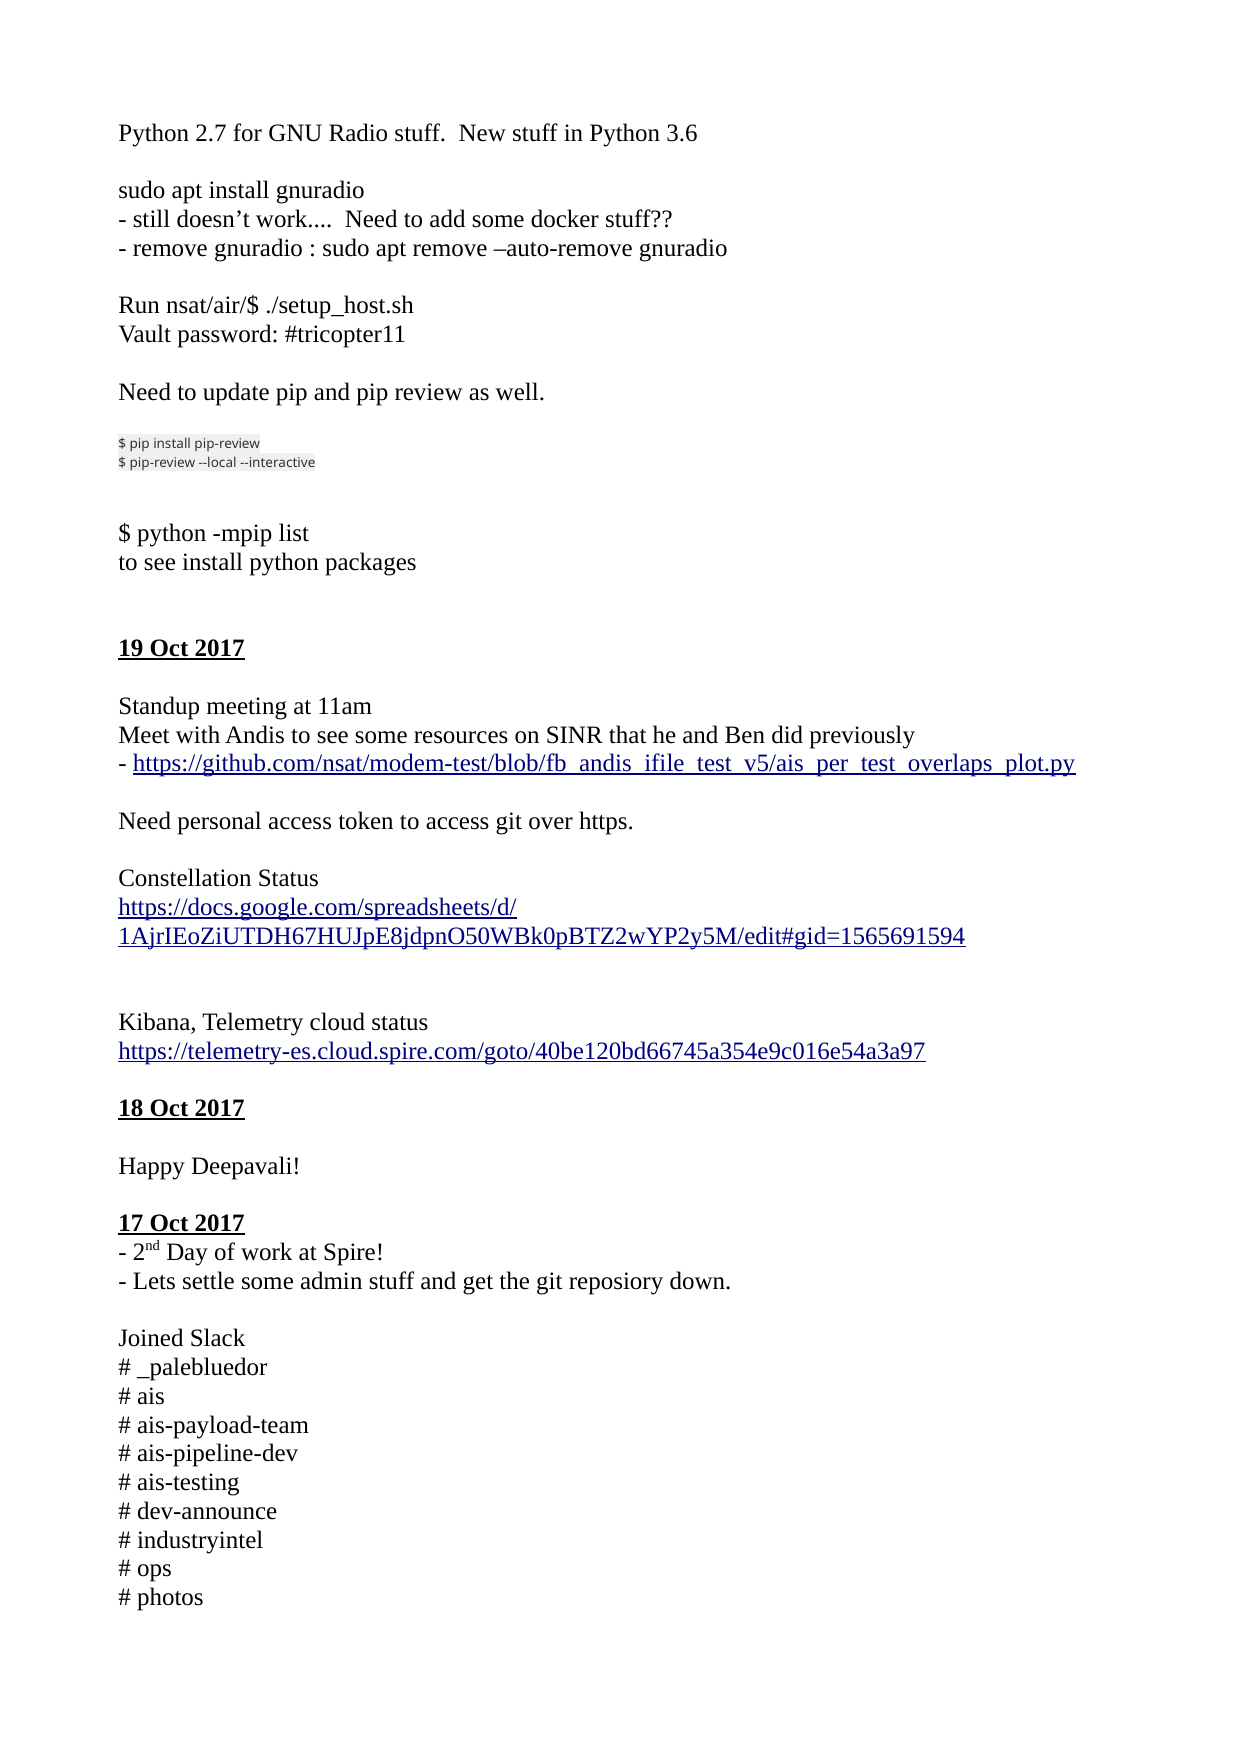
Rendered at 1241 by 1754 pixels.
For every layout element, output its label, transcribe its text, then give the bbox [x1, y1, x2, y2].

text $ pip install pip-review [118, 434, 1122, 453]
text Python 2.7 for GNU Radio stuff. New stuff in Python 3.6 [118, 118, 1122, 147]
text Joined Slack [118, 1323, 1122, 1352]
text # dev-announce [118, 1496, 1122, 1525]
text $ python -mpip list [118, 518, 1122, 547]
text - 2nd Day of work at Spire! [118, 1237, 1122, 1266]
text - Lets settle some admin stuff and get the git reposiory down. [118, 1266, 1122, 1295]
text Vault password: #tricopter11 [118, 319, 1122, 348]
text - still doesn’t work.... Need to add some docker stuff?? [118, 204, 1122, 233]
text https://docs.google.com/spreadsheets/d/1AjrIEoZiUTDH67HUJpE8jdpnO50WBk0pBTZ2wYP2y5M/edit#gid=1565691594 [118, 892, 1122, 950]
text Need personal access token to access git over https. [118, 806, 1122, 835]
text # _palebluedor [118, 1352, 1122, 1381]
text 18 Oct 2017 [118, 1093, 1122, 1122]
text Constellation Status [118, 863, 1122, 892]
text Standup meeting at 11am [118, 691, 1122, 720]
text Need to update pip and pip review as well. [118, 377, 1122, 406]
text 19 Oct 2017 [118, 633, 1122, 662]
text # ais [118, 1381, 1122, 1410]
text # ais-payload-team [118, 1410, 1122, 1438]
text Meet with Andis to see some resources on SINR that he and Ben did previously [118, 720, 1122, 748]
text # ais-testing [118, 1467, 1122, 1496]
text $ pip-review --local --interactive [118, 453, 1122, 471]
text - https://github.com/nsat/modem-test/blob/fb_andis_ifile_test_v5/ais_per_test_overlaps_plot.py [118, 748, 1122, 777]
text - remove gnuradio : sudo apt remove –auto-remove gnuradio [118, 233, 1122, 262]
text Happy Deepavali! [118, 1151, 1122, 1180]
text https://telemetry-es.cloud.spire.com/goto/40be120bd66745a354e9c016e54a3a97 [118, 1036, 1122, 1065]
text sudo apt install gnuradio [118, 176, 1122, 204]
text # industryintel [118, 1525, 1122, 1553]
text to see install python packages [118, 547, 1122, 576]
text # photos [118, 1582, 1122, 1611]
text # ops [118, 1553, 1122, 1582]
text Run nsat/air/$ ./setup_host.sh [118, 291, 1122, 319]
text 17 Oct 2017 [118, 1208, 1122, 1237]
text # ais-pipeline-dev [118, 1438, 1122, 1467]
text Kibana, Telemetry cloud status [118, 1007, 1122, 1036]
